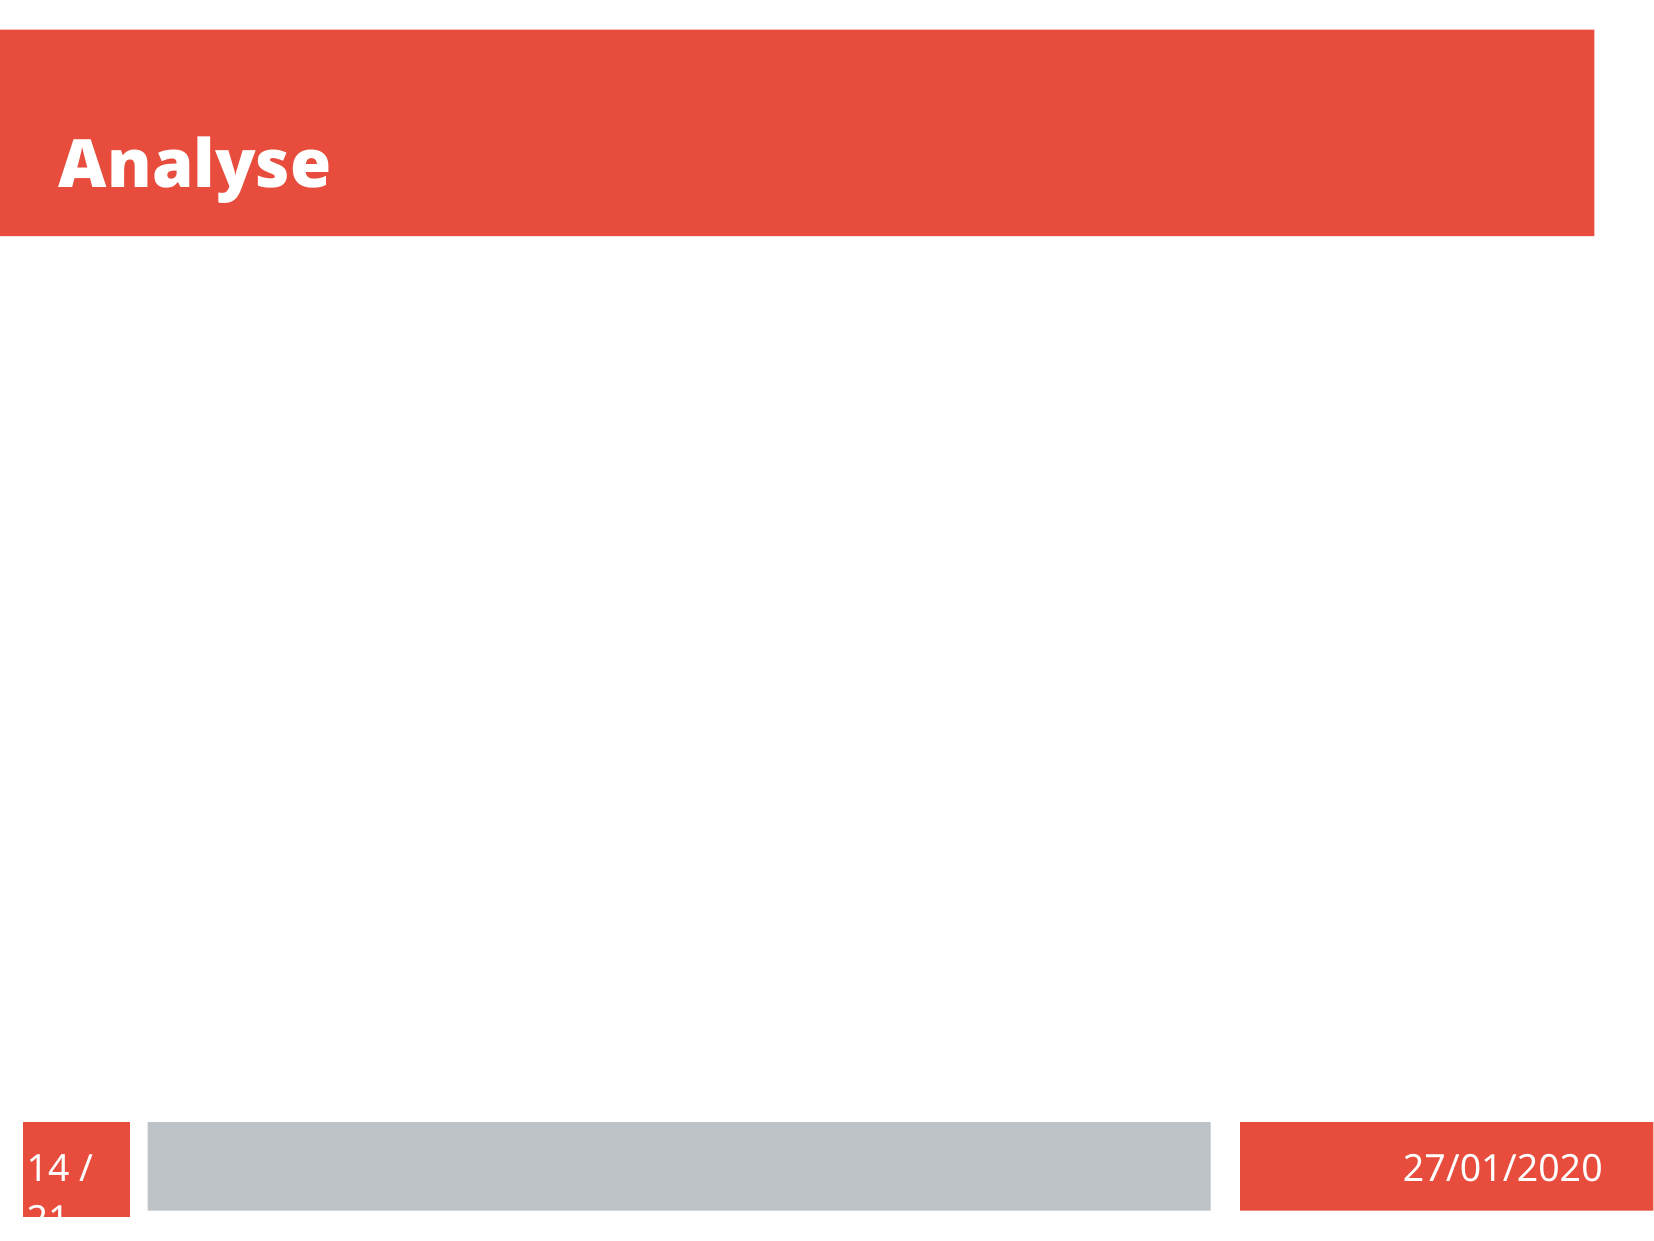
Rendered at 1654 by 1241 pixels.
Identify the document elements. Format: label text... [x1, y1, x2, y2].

text_box 27/01/2020 [1388, 1133, 1634, 1196]
text_box [23, 1122, 130, 1133]
title Analyse [59, 59, 1595, 207]
text_box <numéro> / 21 [11, 1133, 154, 1241]
